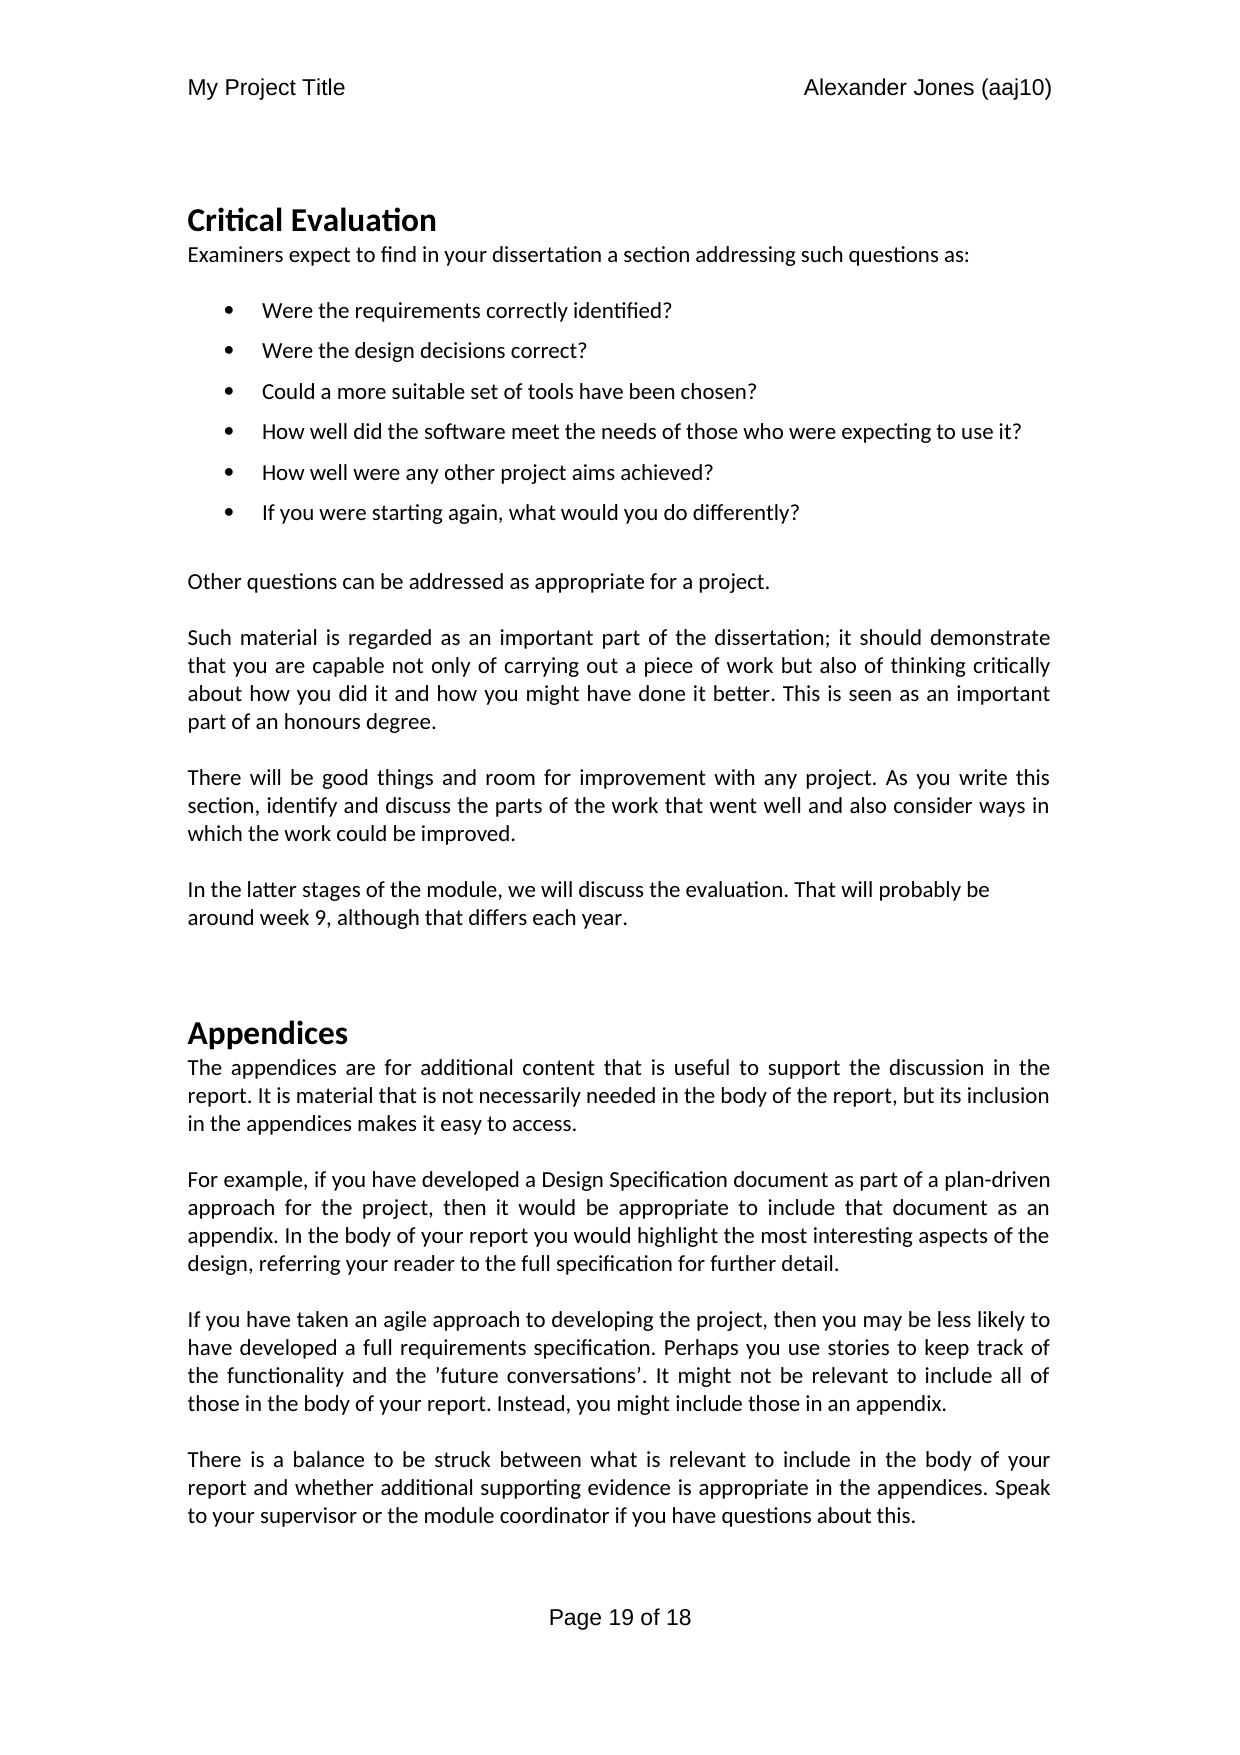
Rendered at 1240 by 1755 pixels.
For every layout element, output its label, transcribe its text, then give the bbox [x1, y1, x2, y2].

text For example, if you have developed a Design Specification document as part of a plan-driven approach for the project, then it would be appropriate to include that document as an appendix. In the body of your report you would highlight the most interesting aspects of the design, referring your reader to the full specification for further detail. [187, 1165, 1052, 1277]
text Other questions can be addressed as appropriate for a project. [187, 567, 1052, 595]
list How well were any other project aims achieved? [225, 458, 1052, 486]
text In the latter stages of the module, we will discuss the evaluation. That will probably be around week 9, although that differs each year. [187, 875, 1052, 931]
text Examiners expect to find in your dissertation a section addressing such questions as: [187, 240, 1052, 268]
text There is a balance to be struck between what is relevant to include in the body of your report and whether additional supporting evidence is appropriate in the appendices. Speak to your supervisor or the module coordinator if you have questions about this. [187, 1445, 1052, 1529]
text The appendices are for additional content that is useful to support the discussion in the report. It is material that is not necessarily needed in the body of the report, but its inclusion in the appendices makes it easy to access. [187, 1053, 1052, 1137]
list If you were starting again, what would you do differently? [225, 498, 1052, 527]
list Were the requirements correctly identified? [225, 296, 1052, 324]
subtitle Appendices [187, 1012, 1052, 1053]
list Could a more suitable set of tools have been chosen? [225, 377, 1052, 405]
subtitle Critical Evaluation [187, 199, 1052, 240]
text If you have taken an agile approach to developing the project, then you may be less likely to have developed a full requirements specification. Perhaps you use stories to keep track of the functionality and the ’future conversations’. It might not be relevant to include all of those in the body of your report. Instead, you might include those in an appendix. [187, 1305, 1052, 1417]
text There will be good things and room for improvement with any project. As you write this section, identify and discuss the parts of the work that went well and also consider ways in which the work could be improved. [187, 763, 1052, 847]
list How well did the software meet the needs of those who were expecting to use it? [225, 417, 1052, 446]
text Such material is regarded as an important part of the dissertation; it should demonstrate that you are capable not only of carrying out a piece of work but also of thinking critically about how you did it and how you might have done it better. This is seen as an important part of an honours degree. [187, 623, 1052, 735]
list Were the design decisions correct? [225, 336, 1052, 364]
